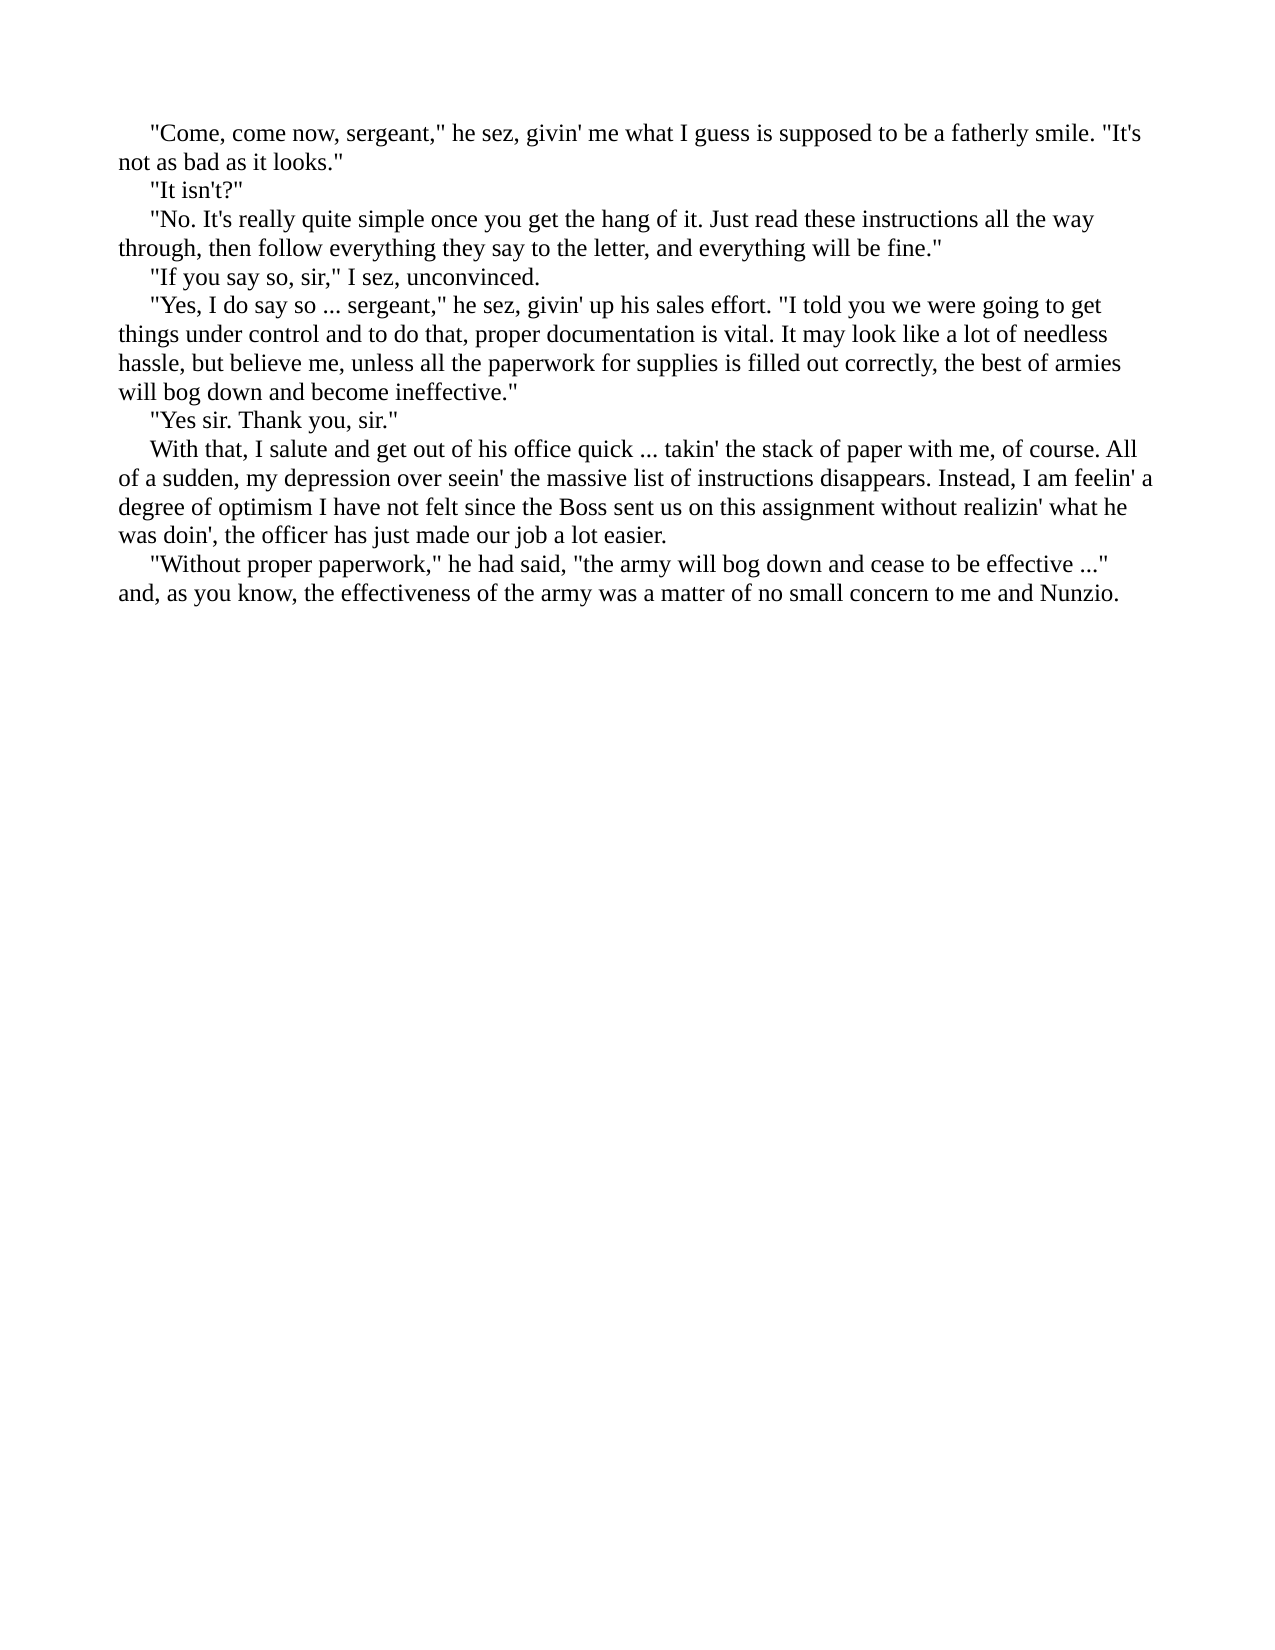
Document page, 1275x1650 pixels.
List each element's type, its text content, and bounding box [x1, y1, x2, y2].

text "If you say so, sir," I sez, unconvinced. [118, 262, 1157, 291]
text "It isn't?" [118, 176, 1157, 204]
text With that, I salute and get out of his office quick ... takin' the stack of paper with me, of course. All of a sudden, my depression over seein' the massive list of instructions disappears. Instead, I am feelin' a degree of optimism I have not felt since the Boss sent us on this assignment without realizin' what he was doin', the officer has just made our job a lot easier. [118, 434, 1157, 549]
text "Without proper paperwork," he had said, "the army will bog down and cease to be effective ..." and, as you know, the effectiveness of the army was a matter of no small concern to me and Nunzio. [118, 549, 1157, 607]
text "Yes sir. Thank you, sir." [118, 406, 1157, 434]
text "Come, come now, sergeant," he sez, givin' me what I guess is supposed to be a fatherly smile. "It's not as bad as it looks." [118, 118, 1157, 176]
text "Yes, I do say so ... sergeant," he sez, givin' up his sales effort. "I told you we were going to get things under control and to do that, proper documentation is vital. It may look like a lot of needless hassle, but believe me, unless all the paperwork for supplies is filled out correctly, the best of armies will bog down and become ineffective." [118, 291, 1157, 406]
text "No. It's really quite simple once you get the hang of it. Just read these instructions all the way through, then follow everything they say to the letter, and everything will be fine." [118, 204, 1157, 262]
